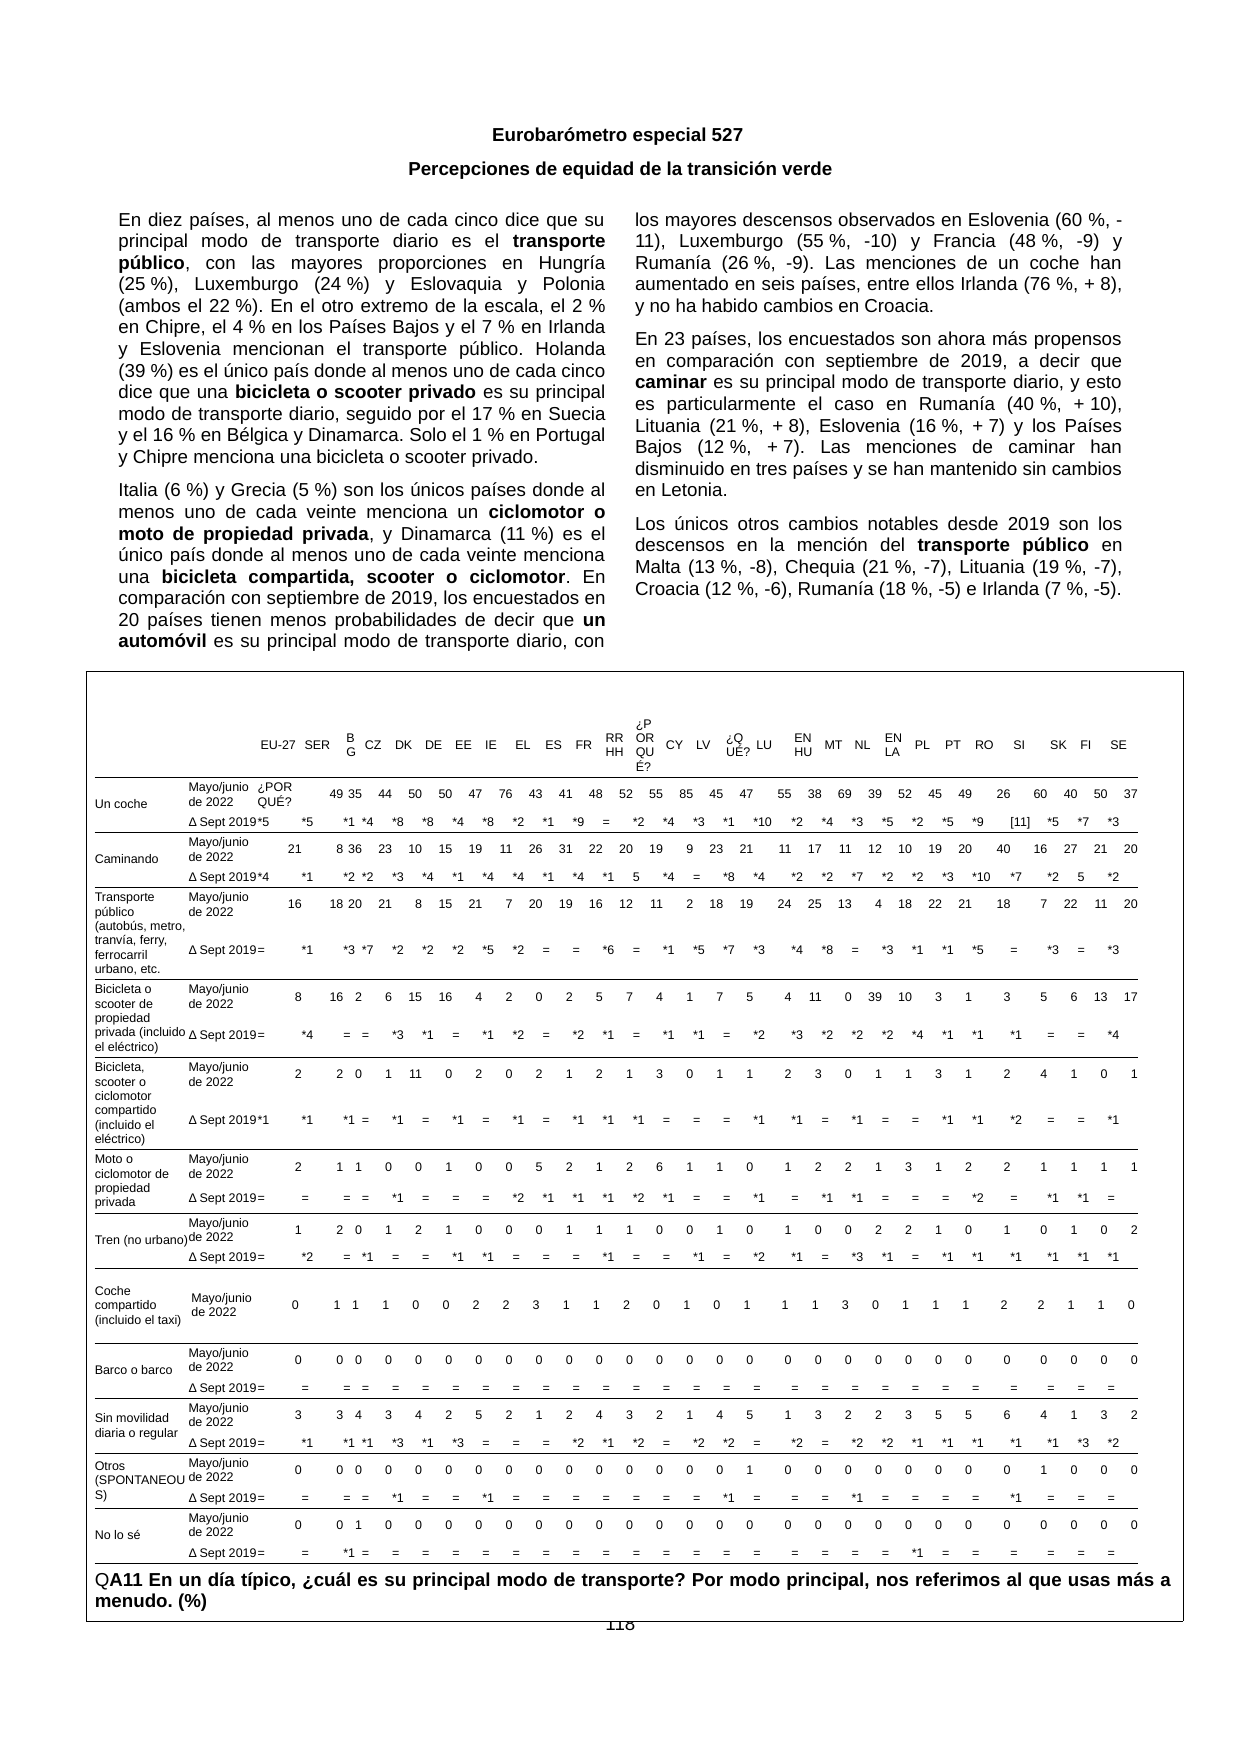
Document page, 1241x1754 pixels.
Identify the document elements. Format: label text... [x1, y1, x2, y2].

table_cell 21 [258, 833, 301, 866]
table_cell Mayo/junio de 2022 [188, 1509, 257, 1542]
table_cell *1 [972, 1247, 1010, 1267]
table_cell 16 [573, 888, 602, 921]
table_cell = [821, 1091, 851, 1149]
table_cell 1 [942, 980, 972, 1014]
table_cell Mayo/junio de 2022 [188, 833, 257, 866]
table_cell *2 [422, 921, 452, 979]
table_cell 13 [1077, 980, 1107, 1014]
table_cell 3 [912, 980, 942, 1014]
table_cell = [1107, 1543, 1137, 1563]
table_cell 40 [1047, 778, 1077, 811]
table_cell 0 [1010, 1214, 1047, 1247]
table_cell 1 [942, 1058, 972, 1091]
table_cell = [1077, 921, 1107, 979]
table_cell 1 [942, 1288, 972, 1322]
table_cell 69 [821, 778, 851, 811]
table_cell 18 [972, 888, 1010, 921]
table_cell *1 [693, 1247, 723, 1267]
table_cell 0 [422, 1288, 452, 1322]
table_cell = [791, 1488, 821, 1508]
table_cell *4 [452, 811, 482, 832]
table_cell 3 [512, 1288, 542, 1322]
table_cell 2 [972, 1288, 1010, 1322]
table_cell 4 [1010, 1058, 1047, 1091]
table_cell 0 [942, 1509, 972, 1542]
table_cell = [422, 1091, 452, 1149]
table_cell 0 [1047, 1344, 1077, 1377]
table_cell = [392, 1543, 422, 1563]
table_cell 49 [301, 778, 343, 811]
table_cell 0 [392, 1509, 422, 1542]
table_cell 0 [942, 1454, 972, 1487]
table_cell 0 [633, 1288, 663, 1322]
table_cell = [1077, 1378, 1107, 1398]
table_cell 2 [603, 1288, 633, 1322]
table_cell = [693, 1184, 723, 1212]
table_cell [972, 1323, 1010, 1343]
table_cell 0 [452, 1344, 482, 1377]
table_cell 0 [821, 1344, 851, 1377]
table_cell 11 [1077, 888, 1107, 921]
table_cell *2 [851, 1014, 882, 1057]
table_cell = [258, 1543, 301, 1563]
table_cell Tren (no urbano) [95, 1214, 188, 1267]
table_cell *1 [912, 1433, 942, 1453]
table_cell 0 [482, 1058, 512, 1091]
table_cell 1 [882, 1288, 912, 1322]
table_cell 21 [942, 888, 972, 921]
table_cell = [1107, 1184, 1137, 1212]
table_cell 2 [542, 1399, 572, 1432]
table_cell 3 [633, 1058, 663, 1091]
table_cell = [972, 1488, 1010, 1508]
table_cell Mayo/junio de 2022 [188, 1344, 257, 1377]
table_cell 41 [542, 778, 572, 811]
table_cell 1 [362, 1214, 392, 1247]
table_cell 19 [633, 833, 663, 866]
table_cell = [1077, 1488, 1107, 1508]
table_cell *7 [723, 921, 753, 979]
table_cell = [882, 1091, 912, 1149]
table_cell = [791, 1184, 821, 1212]
table_cell = [392, 1247, 422, 1267]
table_cell [362, 1323, 392, 1343]
table_cell 1 [422, 1150, 452, 1184]
table_cell Otros (SPONTANEOUS) [95, 1454, 188, 1508]
table_cell *1 [942, 1091, 972, 1149]
table_cell [301, 1323, 343, 1343]
table_cell *4 [663, 811, 693, 832]
table_cell *4 [482, 866, 512, 887]
table_cell [851, 1269, 882, 1288]
table_cell Coche compartido (incluido el taxi) [95, 1269, 188, 1343]
table_header MT [821, 714, 851, 777]
table_cell 6 [1047, 980, 1077, 1014]
table_cell = [452, 1014, 482, 1057]
table_cell 18 [301, 888, 343, 921]
table_cell 1 [663, 1288, 693, 1322]
table_cell = [693, 1488, 723, 1508]
table_cell = [258, 1488, 301, 1508]
table_cell = [663, 1433, 693, 1453]
table_cell = [882, 1378, 912, 1398]
table_cell 37 [1107, 778, 1137, 811]
table_cell = [258, 1433, 301, 1453]
table_cell = [633, 921, 663, 979]
table_cell 0 [452, 1214, 482, 1247]
table_cell 20 [1107, 833, 1137, 866]
table_cell 0 [912, 1454, 942, 1487]
table_cell = [1047, 1091, 1077, 1149]
text Italia (6 %) y Grecia (5 %) son los únicos países donde al menos uno de cada veinte menciona un ciclomotor o moto de propiedad privada, y Dinamarca (11 %) es el único país donde al menos uno de cada veinte menciona una bicicleta compartida, scooter o ciclomotor. En comparación con septiembre de 2019, los encuestados en 20 países tienen menos probabilidades de decir que un automóvil es su principal modo de transporte diario, con [118, 479, 605, 652]
table_cell *5 [1047, 811, 1077, 832]
table_cell 0 [1010, 1344, 1047, 1377]
table_cell = [512, 1378, 542, 1398]
table_cell *2 [912, 866, 942, 887]
table_cell 6 [633, 1150, 663, 1184]
table_cell = [791, 1378, 821, 1398]
table_cell Δ Sept 2019 [188, 866, 257, 887]
table_cell *1 [972, 1091, 1010, 1149]
table_cell 44 [362, 778, 392, 811]
table_cell = [663, 1378, 693, 1398]
table_cell *3 [1047, 921, 1077, 979]
table_cell 1 [912, 1214, 942, 1247]
table_cell 0 [851, 1288, 882, 1322]
table_cell *3 [452, 1433, 482, 1453]
table_cell *1 [693, 1014, 723, 1057]
table_cell 3 [362, 1399, 392, 1432]
table_cell 23 [362, 833, 392, 866]
table_cell = [258, 1247, 301, 1267]
table_cell *1 [452, 866, 482, 887]
table_cell = [882, 1543, 912, 1563]
table_cell [482, 1269, 512, 1288]
table_cell 1 [573, 1150, 602, 1184]
table_cell 0 [422, 1344, 452, 1377]
table_cell 0 [633, 1214, 663, 1247]
table_cell 0 [723, 1150, 753, 1184]
table_cell 0 [753, 1509, 791, 1542]
table_cell 0 [603, 1344, 633, 1377]
table_cell 3 [972, 980, 1010, 1014]
table_cell 8 [301, 833, 343, 866]
table_cell *5 [882, 811, 912, 832]
table_cell Δ Sept 2019 [188, 1091, 257, 1149]
table_cell *1 [1047, 1247, 1077, 1267]
table_cell = [343, 1247, 362, 1267]
table_cell 1 [603, 1058, 633, 1091]
table_cell Mayo/junio de 2022 [188, 1454, 257, 1487]
table_cell 60 [1010, 778, 1047, 811]
table_cell 0 [1107, 1454, 1137, 1487]
table_cell = [512, 1433, 542, 1453]
table_cell *1 [258, 1091, 301, 1149]
table_cell 3 [603, 1399, 633, 1432]
table_cell *1 [1107, 1091, 1137, 1149]
table_header NL [851, 714, 882, 777]
table_cell 1 [723, 1058, 753, 1091]
table_cell *1 [942, 921, 972, 979]
table_cell [422, 1269, 452, 1288]
table_cell [723, 1269, 753, 1288]
table_cell *2 [392, 921, 422, 979]
table_cell 1 [753, 1150, 791, 1184]
table_cell 0 [723, 1509, 753, 1542]
table_cell *2 [821, 1014, 851, 1057]
table_cell *1 [1077, 1184, 1107, 1212]
table_header RO [972, 714, 1010, 777]
table_cell 0 [1047, 1454, 1077, 1487]
table_header IE [482, 714, 512, 777]
table_cell 20 [603, 833, 633, 866]
table_cell 3 [912, 1058, 942, 1091]
table_cell = [573, 1378, 602, 1398]
table_cell 0 [791, 1454, 821, 1487]
table_cell *1 [573, 1184, 602, 1212]
table_cell 1 [362, 1288, 392, 1322]
table_cell 19 [912, 833, 942, 866]
table_cell 0 [392, 1288, 422, 1322]
table_cell *1 [851, 1488, 882, 1508]
table_cell 1 [1047, 1058, 1077, 1091]
table_cell 2 [573, 1058, 602, 1091]
table_cell 18 [882, 888, 912, 921]
table_cell *9 [972, 811, 1010, 832]
table_cell 5 [452, 1399, 482, 1432]
table_cell = [452, 1378, 482, 1398]
table_cell [512, 1323, 542, 1343]
table_cell = [972, 1378, 1010, 1398]
table_cell 3 [821, 1288, 851, 1322]
table_cell 1 [791, 1288, 821, 1322]
table_cell = [482, 1378, 512, 1398]
table_cell No lo sé [95, 1509, 188, 1563]
table_cell *2 [573, 1433, 602, 1453]
table_header DE [422, 714, 452, 777]
table_cell *1 [1010, 1433, 1047, 1453]
table_cell = [821, 1488, 851, 1508]
table_cell *3 [693, 811, 723, 832]
table_cell *4 [258, 866, 301, 887]
table_cell 1 [1107, 1058, 1137, 1091]
table_cell [1077, 1269, 1107, 1288]
table_cell 0 [362, 1150, 392, 1184]
table_cell = [723, 1014, 753, 1057]
table_cell = [1010, 1184, 1047, 1212]
table_cell *2 [1107, 1433, 1137, 1453]
table_cell 20 [942, 833, 972, 866]
table_cell *1 [343, 1543, 362, 1563]
table_cell Mayo/junio de 2022 [188, 1214, 257, 1247]
table_cell [573, 1323, 602, 1343]
table_cell 26 [512, 833, 542, 866]
table_cell 1 [972, 1214, 1010, 1247]
table_cell = [542, 1543, 572, 1563]
table_cell *1 [343, 1091, 362, 1149]
table_cell 0 [343, 1344, 362, 1377]
table_cell = [362, 1543, 392, 1563]
table_cell 3 [882, 1150, 912, 1184]
table_cell *4 [663, 866, 693, 887]
table_cell = [482, 1433, 512, 1453]
table_cell [1077, 1323, 1107, 1343]
table_cell *10 [753, 811, 791, 832]
table_cell = [723, 1247, 753, 1267]
table_cell = [753, 1488, 791, 1508]
table_cell 6 [362, 980, 392, 1014]
table_cell *2 [512, 811, 542, 832]
table_cell = [343, 1184, 362, 1212]
table_cell [542, 1269, 572, 1288]
table_cell = [301, 1378, 343, 1398]
table_cell [392, 1269, 422, 1288]
table_cell *4 [1107, 1014, 1137, 1057]
table_cell 0 [482, 1344, 512, 1377]
table_cell = [362, 1184, 392, 1212]
table_cell 0 [512, 1214, 542, 1247]
table_cell *4 [512, 866, 542, 887]
table_cell 3 [791, 1399, 821, 1432]
table_cell 0 [1077, 1214, 1107, 1247]
table_cell = [452, 1543, 482, 1563]
table_cell 2 [512, 1058, 542, 1091]
table_cell *4 [791, 921, 821, 979]
table_cell 0 [452, 1150, 482, 1184]
table_cell 20 [512, 888, 542, 921]
table_cell *3 [882, 921, 912, 979]
table_cell = [723, 1543, 753, 1563]
table_cell *2 [821, 866, 851, 887]
table_cell = [301, 1184, 343, 1212]
table_cell = [1047, 1378, 1077, 1398]
table_cell 21 [723, 833, 753, 866]
table_cell Δ Sept 2019 [188, 1184, 257, 1212]
table_cell 3 [258, 1399, 301, 1432]
table_cell = [573, 1247, 602, 1267]
table_cell 1 [663, 1150, 693, 1184]
table_cell 55 [633, 778, 663, 811]
table_cell 0 [392, 1344, 422, 1377]
table_cell 3 [1077, 1399, 1107, 1432]
table_cell 0 [452, 1509, 482, 1542]
table_cell Mayo/junio de 2022 [188, 888, 257, 921]
table_cell [422, 1323, 452, 1343]
table_cell 2 [821, 1150, 851, 1184]
table_cell 0 [512, 1454, 542, 1487]
table_cell = [663, 1091, 693, 1149]
table_cell 0 [258, 1344, 301, 1377]
table_header EL [512, 714, 542, 777]
table_cell [723, 1323, 753, 1343]
table_cell 0 [912, 1344, 942, 1377]
table_cell *3 [791, 1014, 821, 1057]
table_cell 2 [301, 1214, 343, 1247]
table_cell 0 [512, 980, 542, 1014]
table_cell = [542, 1247, 572, 1267]
table_cell = [693, 1091, 723, 1149]
text QA11 En un día típico, ¿cuál es su principal modo de transporte? Por modo principal, nos referimos al que usas más a menudo. (%) [94, 1569, 1174, 1612]
table_cell 7 [482, 888, 512, 921]
table_cell 4 [392, 1399, 422, 1432]
table_cell 8 [392, 888, 422, 921]
table_cell *3 [851, 811, 882, 832]
table_cell 0 [723, 1214, 753, 1247]
table_cell 10 [882, 980, 912, 1014]
table_cell 1 [301, 1288, 343, 1322]
table_cell [693, 1323, 723, 1343]
table_cell 0 [723, 1344, 753, 1377]
table_cell 1 [343, 1150, 362, 1184]
table_cell 85 [663, 778, 693, 811]
table_cell 16 [258, 888, 301, 921]
table_cell Δ Sept 2019 [188, 1433, 257, 1453]
table_header LV [693, 714, 723, 777]
table_cell *1 [392, 1184, 422, 1212]
text Los únicos otros cambios notables desde 2019 son los descensos en la mención del transporte público en Malta (13 %, -8), Chequia (21 %, -7), Lituania (19 %, -7), Croacia (12 %, -6), Rumanía (18 %, -5) e Irlanda (7 %, -5). [635, 513, 1122, 599]
table_header FI [1077, 714, 1107, 777]
table_header SI [1010, 714, 1047, 777]
table_cell = [603, 1378, 633, 1398]
table_cell 2 [258, 1150, 301, 1184]
table_cell 0 [258, 1288, 301, 1322]
table_cell 0 [821, 1214, 851, 1247]
table_cell 20 [1107, 888, 1137, 921]
table_cell 1 [343, 1288, 362, 1322]
table_cell = [942, 1543, 972, 1563]
table_cell 8 [258, 980, 301, 1014]
table_cell 1 [1047, 1288, 1077, 1322]
table_cell *1 [482, 1014, 512, 1057]
table_cell = [912, 1184, 942, 1212]
table_cell *1 [343, 1433, 362, 1453]
table_cell *1 [603, 866, 633, 887]
table_cell 0 [791, 1344, 821, 1377]
table_cell *2 [851, 1433, 882, 1453]
table_cell = [693, 866, 723, 887]
table_cell 1 [912, 1288, 942, 1322]
table_cell = [301, 1543, 343, 1563]
table_cell [392, 1323, 422, 1343]
table_cell [258, 1269, 301, 1288]
table_cell [821, 1269, 851, 1288]
table_header SK [1047, 714, 1077, 777]
table_cell 0 [512, 1509, 542, 1542]
table_cell 4 [851, 888, 882, 921]
table_cell 1 [753, 1288, 791, 1322]
table_cell 1 [663, 980, 693, 1014]
table_cell 11 [821, 833, 851, 866]
table_cell = [392, 1378, 422, 1398]
table_cell = [912, 1247, 942, 1267]
table_cell 0 [542, 1454, 572, 1487]
table_cell *1 [422, 1014, 452, 1057]
table_cell = [482, 1184, 512, 1212]
table_cell 23 [693, 833, 723, 866]
table_cell [663, 1269, 693, 1288]
table_cell 1 [1010, 1150, 1047, 1184]
table_cell *1 [603, 1184, 633, 1212]
table_cell = [821, 1433, 851, 1453]
table_cell = [851, 921, 882, 979]
table_header [188, 714, 257, 777]
table_cell 0 [821, 980, 851, 1014]
table_cell = [723, 1091, 753, 1149]
table_cell 19 [723, 888, 753, 921]
table_cell *3 [392, 866, 422, 887]
table_cell [753, 1269, 791, 1288]
table_cell *1 [422, 1433, 452, 1453]
table_cell *1 [663, 921, 693, 979]
table_cell = [362, 1014, 392, 1057]
table_cell [942, 1323, 972, 1343]
table_cell *1 [942, 1247, 972, 1267]
table_cell 0 [693, 1454, 723, 1487]
table_cell 2 [452, 1288, 482, 1322]
table_cell = [452, 1184, 482, 1212]
table_cell *1 [882, 1247, 912, 1267]
table_cell = [422, 1543, 452, 1563]
table_cell 7 [693, 980, 723, 1014]
table_cell = [753, 1378, 791, 1398]
table_cell *1 [753, 1184, 791, 1212]
table_cell *3 [1107, 811, 1137, 832]
table_cell *1 [301, 1433, 343, 1453]
table_cell Bicicleta, scooter o ciclomotor compartido (incluido el eléctrico) [95, 1058, 188, 1149]
table_cell 43 [512, 778, 542, 811]
table_cell *8 [482, 811, 512, 832]
table_cell 0 [942, 1214, 972, 1247]
table_cell *1 [972, 1433, 1010, 1453]
table_cell [633, 1269, 663, 1288]
table_cell *1 [542, 866, 572, 887]
table_cell *2 [693, 1433, 723, 1453]
table_cell 0 [1107, 1509, 1137, 1542]
table_cell 0 [542, 1509, 572, 1542]
table_cell 1 [1077, 1288, 1107, 1322]
table_cell = [1077, 1091, 1107, 1149]
table_cell 19 [542, 888, 572, 921]
table_cell *2 [362, 866, 392, 887]
table_cell = [882, 1488, 912, 1508]
table_cell *1 [452, 1091, 482, 1149]
table_cell 11 [392, 1058, 422, 1091]
table_cell 1 [542, 1058, 572, 1091]
table_cell = [791, 1543, 821, 1563]
table_cell = [633, 1378, 663, 1398]
table_cell *7 [851, 866, 882, 887]
table_cell 0 [942, 1344, 972, 1377]
table_cell [693, 1269, 723, 1288]
table_cell 0 [422, 1454, 452, 1487]
table_cell 36 [343, 833, 362, 866]
table_cell 0 [851, 1454, 882, 1487]
table_cell = [258, 1378, 301, 1398]
table_cell *1 [1107, 1247, 1137, 1267]
table_cell 31 [542, 833, 572, 866]
table_cell Transporte público (autobús, metro, tranvía, ferry, ferrocarril urbano, etc. [95, 888, 188, 979]
table_header [95, 714, 188, 777]
table_cell 0 [693, 1344, 723, 1377]
table_cell 2 [482, 1399, 512, 1432]
table_cell 45 [693, 778, 723, 811]
table_cell 11 [482, 833, 512, 866]
table_cell 5 [723, 1399, 753, 1432]
table_cell 2 [482, 1288, 512, 1322]
table_cell 1 [1047, 1399, 1077, 1432]
table_cell ¿POR QUÉ? [258, 778, 301, 811]
table_cell *1 [542, 1184, 572, 1212]
table_cell *2 [512, 1014, 542, 1057]
table_cell = [258, 921, 301, 979]
table_cell *1 [723, 811, 753, 832]
table_cell 0 [603, 1454, 633, 1487]
table_cell Un coche [95, 778, 188, 832]
table_cell = [258, 1014, 301, 1057]
table_cell 2 [972, 1150, 1010, 1184]
table_cell 5 [942, 1399, 972, 1432]
table_cell [603, 1269, 633, 1288]
table_cell 2 [972, 1058, 1010, 1091]
table_cell [912, 1269, 942, 1288]
table_header ES [542, 714, 572, 777]
table_cell *2 [1047, 866, 1077, 887]
table_header CZ [362, 714, 392, 777]
table_cell = [542, 1378, 572, 1398]
table_cell = [912, 1378, 942, 1398]
table_cell 2 [851, 1399, 882, 1432]
table_cell *2 [723, 1433, 753, 1453]
table_cell 1 [1047, 1214, 1077, 1247]
table_cell = [633, 1543, 663, 1563]
table_cell *1 [603, 1091, 633, 1149]
table_cell 11 [791, 980, 821, 1014]
table_cell = [512, 1247, 542, 1267]
table_cell 0 [1077, 1509, 1107, 1542]
table_cell 0 [573, 1454, 602, 1487]
table_cell 0 [663, 1509, 693, 1542]
table_cell = [603, 811, 633, 832]
table_cell *6 [603, 921, 633, 979]
table_cell 22 [912, 888, 942, 921]
table_cell 1 [573, 1214, 602, 1247]
table_cell [542, 1323, 572, 1343]
table_cell *2 [912, 811, 942, 832]
table_cell 48 [573, 778, 602, 811]
table_cell [301, 1269, 343, 1288]
table_cell [1107, 1323, 1137, 1343]
table_cell = [821, 1378, 851, 1398]
table_cell = [1107, 1488, 1137, 1508]
table_cell 2 [1010, 1288, 1047, 1322]
table_cell Mayo/junio de 2022 [188, 1288, 257, 1322]
table_cell [343, 1269, 362, 1288]
table_cell 5 [1077, 866, 1107, 887]
table_cell 1 [882, 1058, 912, 1091]
table_cell *8 [821, 921, 851, 979]
table_cell 21 [1077, 833, 1107, 866]
table_cell 0 [343, 1058, 362, 1091]
table_cell [942, 1269, 972, 1288]
table_cell 25 [791, 888, 821, 921]
table_cell *1 [482, 1488, 512, 1508]
table_cell [1010, 1323, 1047, 1343]
table_cell 1 [422, 1214, 452, 1247]
table_cell 12 [603, 888, 633, 921]
table_cell *1 [791, 1091, 821, 1149]
table_cell *1 [482, 1247, 512, 1267]
table_cell *1 [1010, 1488, 1047, 1508]
table_cell *1 [1047, 1433, 1077, 1453]
table_cell 0 [851, 1344, 882, 1377]
table_cell [452, 1323, 482, 1343]
table_cell = [663, 1247, 693, 1267]
table_cell Δ Sept 2019 [188, 811, 257, 832]
table_cell = [912, 1091, 942, 1149]
table_cell 2 [452, 1058, 482, 1091]
table_cell 1 [851, 1150, 882, 1184]
table_cell 50 [1077, 778, 1107, 811]
table_cell 1 [1047, 1150, 1077, 1184]
table_cell = [693, 1543, 723, 1563]
table_cell *7 [1077, 811, 1107, 832]
table_cell 2 [753, 1058, 791, 1091]
table_cell 0 [663, 1344, 693, 1377]
table_cell *1 [603, 1433, 633, 1453]
table_cell = [1077, 1543, 1107, 1563]
table_header LU [753, 714, 791, 777]
table_cell 0 [1077, 1454, 1107, 1487]
table_cell 5 [1010, 980, 1047, 1014]
table_cell 0 [362, 1509, 392, 1542]
table_cell *2 [343, 866, 362, 887]
table_cell *2 [512, 1184, 542, 1212]
table_cell 39 [851, 980, 882, 1014]
table_cell 4 [1010, 1399, 1047, 1432]
table_cell 19 [452, 833, 482, 866]
table_cell 1 [542, 1214, 572, 1247]
table_cell 4 [633, 980, 663, 1014]
table_cell 0 [693, 1509, 723, 1542]
table_cell *1 [972, 1014, 1010, 1057]
table_cell = [422, 1247, 452, 1267]
table_cell [362, 1269, 392, 1288]
table_cell 2 [663, 888, 693, 921]
table_cell *2 [882, 1433, 912, 1453]
table_cell 0 [633, 1344, 663, 1377]
table_cell 1 [693, 1214, 723, 1247]
table_cell 0 [343, 1214, 362, 1247]
table_cell 76 [482, 778, 512, 811]
table_cell 17 [791, 833, 821, 866]
table_cell 0 [882, 1509, 912, 1542]
table_cell *2 [573, 1014, 602, 1057]
table_cell 4 [693, 1399, 723, 1432]
table_cell 15 [422, 888, 452, 921]
table_cell = [422, 1184, 452, 1212]
table_cell *3 [851, 1247, 882, 1267]
table_cell [851, 1323, 882, 1343]
table_cell *5 [482, 921, 512, 979]
table_cell 16 [301, 980, 343, 1014]
table_cell *1 [1047, 1184, 1077, 1212]
table_cell 0 [482, 1454, 512, 1487]
table_cell 47 [723, 778, 753, 811]
table_cell *1 [912, 1543, 942, 1563]
table_cell Δ Sept 2019 [188, 921, 257, 979]
table_cell *1 [942, 1433, 972, 1453]
table_cell = [663, 1543, 693, 1563]
table_cell 2 [1107, 1399, 1137, 1432]
table_cell Sin movilidad diaria o regular [95, 1399, 188, 1453]
table_cell *9 [573, 811, 602, 832]
table_cell *4 [573, 866, 602, 887]
table_cell 0 [392, 1454, 422, 1487]
table_cell 5 [633, 866, 663, 887]
table_cell = [482, 1091, 512, 1149]
table_cell = [482, 1543, 512, 1563]
table_cell 0 [362, 1454, 392, 1487]
table_cell 16 [1010, 833, 1047, 866]
table_header BG [343, 714, 362, 777]
table_cell = [693, 1378, 723, 1398]
table_cell 0 [882, 1344, 912, 1377]
table_cell *5 [301, 811, 343, 832]
table_cell 21 [452, 888, 482, 921]
table_cell *1 [821, 1184, 851, 1212]
table_cell 2 [542, 980, 572, 1014]
table_header DK [392, 714, 422, 777]
table_cell = [362, 1488, 392, 1508]
table_cell *1 [1010, 1014, 1047, 1057]
table_cell Bicicleta o scooter de propiedad privada (incluido el eléctrico) [95, 980, 188, 1057]
table_cell Δ Sept 2019 [188, 1378, 257, 1398]
table_cell 1 [343, 1509, 362, 1542]
table_cell 11 [753, 833, 791, 866]
table_cell = [1047, 1488, 1077, 1508]
table_cell 50 [392, 778, 422, 811]
table_cell *4 [821, 811, 851, 832]
table_cell 2 [882, 1214, 912, 1247]
table_cell 0 [1077, 1344, 1107, 1377]
table_header RRHH [603, 714, 633, 777]
table_cell 55 [753, 778, 791, 811]
table_cell 0 [663, 1058, 693, 1091]
table_cell 2 [942, 1150, 972, 1184]
table_cell [343, 1323, 362, 1343]
table_cell 5 [573, 980, 602, 1014]
table_cell = [422, 1378, 452, 1398]
table_cell *4 [301, 1014, 343, 1057]
table_cell = [723, 1378, 753, 1398]
table_cell *7 [1010, 866, 1047, 887]
table_cell = [343, 1488, 362, 1508]
table_cell 2 [791, 1150, 821, 1184]
table_cell 0 [851, 1509, 882, 1542]
table_cell Δ Sept 2019 [188, 1488, 257, 1508]
table_cell 13 [821, 888, 851, 921]
table_cell *2 [791, 866, 821, 887]
table_cell *1 [942, 1014, 972, 1057]
table_cell = [723, 1184, 753, 1212]
table_cell [912, 1323, 942, 1343]
table_cell = [362, 1378, 392, 1398]
table_cell *2 [753, 1247, 791, 1267]
table_cell 1 [851, 1058, 882, 1091]
table_cell *2 [512, 921, 542, 979]
table_cell = [542, 1433, 572, 1453]
table_cell 0 [603, 1509, 633, 1542]
table_cell = [573, 921, 602, 979]
table_cell 2 [482, 980, 512, 1014]
table_header PT [942, 714, 972, 777]
table_cell = [851, 1378, 882, 1398]
table_cell 52 [603, 778, 633, 811]
table_cell *5 [942, 811, 972, 832]
table_cell = [301, 1488, 343, 1508]
table_cell 49 [942, 778, 972, 811]
table_cell 0 [633, 1509, 663, 1542]
table_header PL [912, 714, 942, 777]
table_cell 2 [392, 1214, 422, 1247]
table_cell *1 [912, 921, 942, 979]
table_cell 0 [821, 1509, 851, 1542]
table_cell Δ Sept 2019 [188, 1543, 257, 1563]
table_cell 1 [512, 1399, 542, 1432]
table_cell 20 [343, 888, 362, 921]
table_cell = [1047, 1543, 1077, 1563]
table_cell 1 [723, 1454, 753, 1487]
table_cell 0 [301, 1454, 343, 1487]
table_cell 11 [633, 888, 663, 921]
table_cell *8 [422, 811, 452, 832]
table_cell Δ Sept 2019 [188, 1014, 257, 1057]
table_header EU-27 [258, 714, 301, 777]
table_cell 18 [693, 888, 723, 921]
table_cell [972, 1269, 1010, 1288]
table_cell 7 [603, 980, 633, 1014]
table_cell = [542, 1091, 572, 1149]
table_cell 0 [972, 1344, 1010, 1377]
table_cell *4 [422, 866, 452, 887]
table_cell = [1047, 1014, 1077, 1057]
table_cell [663, 1323, 693, 1343]
table_cell Barco o barco [95, 1344, 188, 1398]
table_cell = [343, 1378, 362, 1398]
table_cell = [753, 1433, 791, 1453]
table_cell Mayo/junio de 2022 [188, 1399, 257, 1432]
table_cell 22 [573, 833, 602, 866]
table_cell *3 [343, 921, 362, 979]
table_cell [603, 1323, 633, 1343]
table_cell 2 [851, 1214, 882, 1247]
table_cell *2 [633, 1184, 663, 1212]
table_cell 2 [258, 1058, 301, 1091]
table_cell [1047, 1323, 1077, 1343]
table_cell *5 [258, 811, 301, 832]
table_cell 17 [1107, 980, 1137, 1014]
table_cell [452, 1269, 482, 1288]
table_cell 39 [851, 778, 882, 811]
table_cell 1 [753, 1399, 791, 1432]
table_cell *3 [753, 921, 791, 979]
table_cell [882, 1269, 912, 1288]
table_cell 0 [1107, 1288, 1137, 1322]
table_cell 0 [452, 1454, 482, 1487]
table_cell *3 [942, 866, 972, 887]
table_cell 0 [1047, 1509, 1077, 1542]
table_cell *1 [362, 1247, 392, 1267]
table_cell 1 [258, 1214, 301, 1247]
table_cell *4 [753, 866, 791, 887]
table_cell [1107, 1269, 1137, 1288]
table_cell 24 [753, 888, 791, 921]
table_cell 0 [573, 1344, 602, 1377]
table_cell 0 [482, 1150, 512, 1184]
table_cell *1 [512, 1091, 542, 1149]
table_cell = [942, 1488, 972, 1508]
table_cell *2 [882, 1014, 912, 1057]
table_cell *1 [603, 1014, 633, 1057]
table_cell = [542, 1014, 572, 1057]
table_cell 12 [851, 833, 882, 866]
table_cell 5 [912, 1399, 942, 1432]
table_cell 9 [663, 833, 693, 866]
table_cell 1 [1107, 1150, 1137, 1184]
table_cell = [1010, 1378, 1047, 1398]
table_cell = [422, 1488, 452, 1508]
table_cell = [821, 1543, 851, 1563]
table_cell [573, 1269, 602, 1288]
table_cell 5 [723, 980, 753, 1014]
table_cell = [633, 1488, 663, 1508]
table_cell *1 [343, 811, 362, 832]
table_cell = [1077, 1014, 1107, 1057]
table_cell 4 [343, 1399, 362, 1432]
table_cell [11] [1010, 811, 1047, 832]
table_cell 0 [482, 1214, 512, 1247]
table_cell = [603, 1488, 633, 1508]
table_cell *1 [753, 1091, 791, 1149]
table_cell *1 [791, 1247, 821, 1267]
table_cell 0 [512, 1344, 542, 1377]
table_cell 2 [343, 980, 362, 1014]
table_cell [1047, 1269, 1077, 1288]
table_cell = [1010, 1543, 1047, 1563]
table_cell Mayo/junio de 2022 [188, 778, 257, 811]
table_cell = [258, 1184, 301, 1212]
table_cell [791, 1269, 821, 1288]
table_cell = [882, 1184, 912, 1212]
table_cell = [1107, 1378, 1137, 1398]
table_cell [821, 1323, 851, 1343]
table_cell 0 [633, 1454, 663, 1487]
table_cell 0 [301, 1509, 343, 1542]
table_cell = [851, 1543, 882, 1563]
table_cell [188, 1323, 257, 1343]
table_cell *1 [362, 1433, 392, 1453]
table_cell *2 [1107, 866, 1137, 887]
table_header EE [452, 714, 482, 777]
table_cell 2 [542, 1150, 572, 1184]
table_cell *1 [301, 921, 343, 979]
table_cell 0 [343, 1454, 362, 1487]
table_header ¿POR QUÉ? [633, 714, 663, 777]
table_cell *3 [1077, 1433, 1107, 1453]
table_cell *8 [723, 866, 753, 887]
table_cell = [912, 1488, 942, 1508]
table_cell 4 [573, 1399, 602, 1432]
table_cell *1 [392, 1488, 422, 1508]
table_cell 0 [821, 1454, 851, 1487]
table_cell 1 [301, 1150, 343, 1184]
table_cell = [573, 1543, 602, 1563]
table_cell 0 [542, 1344, 572, 1377]
table_cell 38 [791, 778, 821, 811]
table_cell 0 [753, 1454, 791, 1487]
table_cell 10 [392, 833, 422, 866]
table_cell = [362, 1091, 392, 1149]
table_cell 0 [422, 1509, 452, 1542]
table_cell 1 [663, 1399, 693, 1432]
table_cell 4 [753, 980, 791, 1014]
table_cell 3 [301, 1399, 343, 1432]
table_cell 0 [912, 1509, 942, 1542]
text En diez países, al menos uno de cada cinco dice que su principal modo de transporte diario es el transporte público, con las mayores proporciones en Hungría (25 %), Luxemburgo (24 %) y Eslovaquia y Polonia (ambos el 22 %). En el otro extremo de la escala, el 2 % en Chipre, el 4 % en los Países Bajos y el 7 % en Irlanda y Eslovenia mencionan el transporte público. Holanda (39 %) es el único país donde al menos uno de cada cinco dice que una bicicleta o scooter privado es su principal modo de transporte diario, seguido por el 17 % en Suecia y el 16 % en Bélgica y Dinamarca. Solo el 1 % en Portugal y Chipre menciona una bicicleta o scooter privado. [118, 208, 605, 467]
table_cell = [972, 1543, 1010, 1563]
table_cell 0 [258, 1509, 301, 1542]
table_cell 52 [882, 778, 912, 811]
table_cell 50 [422, 778, 452, 811]
table_cell *2 [791, 1433, 821, 1453]
table_cell *2 [882, 866, 912, 887]
table_cell = [573, 1488, 602, 1508]
table_cell 1 [1077, 1150, 1107, 1184]
table_cell 0 [753, 1344, 791, 1377]
table_cell 0 [821, 1058, 851, 1091]
table_cell 1 [542, 1288, 572, 1322]
table_cell 6 [972, 1399, 1010, 1432]
table_cell 1 [1010, 1454, 1047, 1487]
table_cell 0 [1107, 1344, 1137, 1377]
table_cell *4 [912, 1014, 942, 1057]
table_cell 0 [301, 1344, 343, 1377]
table_cell *1 [723, 1488, 753, 1508]
table_cell 21 [362, 888, 392, 921]
table_cell 5 [512, 1150, 542, 1184]
table_cell = [753, 1543, 791, 1563]
table_cell = [452, 1488, 482, 1508]
table_cell = [821, 1247, 851, 1267]
table_cell 0 [972, 1454, 1010, 1487]
table_cell 0 [791, 1509, 821, 1542]
table_cell [188, 1269, 257, 1288]
table_cell Caminando [95, 833, 188, 887]
table_cell 0 [1010, 1509, 1047, 1542]
table_cell *1 [301, 1091, 343, 1149]
table_cell = [542, 921, 572, 979]
table_cell Mayo/junio de 2022 [188, 1058, 257, 1091]
table_cell [791, 1323, 821, 1343]
table_cell *1 [392, 1091, 422, 1149]
table_cell 0 [882, 1454, 912, 1487]
table_cell [753, 1323, 791, 1343]
table_cell *2 [972, 1184, 1010, 1212]
table_cell 10 [882, 833, 912, 866]
table_cell *10 [972, 866, 1010, 887]
table_cell *1 [851, 1184, 882, 1212]
table_cell 0 [663, 1454, 693, 1487]
table_cell *8 [392, 811, 422, 832]
table_cell 0 [663, 1214, 693, 1247]
table_cell *5 [972, 921, 1010, 979]
table_cell Mayo/junio de 2022 [188, 1150, 257, 1184]
table_cell 22 [1047, 888, 1077, 921]
table_cell 0 [392, 1150, 422, 1184]
table_cell *2 [301, 1247, 343, 1267]
table_cell 16 [422, 980, 452, 1014]
table_cell 40 [972, 833, 1010, 866]
table_cell = [942, 1378, 972, 1398]
table_cell 1 [912, 1150, 942, 1184]
table_header ¿QUÉ? [723, 714, 753, 777]
table_cell = [512, 1543, 542, 1563]
table_cell 15 [392, 980, 422, 1014]
table_cell 0 [791, 1214, 821, 1247]
table_cell *5 [693, 921, 723, 979]
table_cell 1 [693, 1058, 723, 1091]
table_header SE [1107, 714, 1137, 777]
table_cell = [512, 1488, 542, 1508]
table_cell *1 [1010, 1247, 1047, 1267]
table_cell Mayo/junio de 2022 [188, 980, 257, 1014]
table_cell 0 [972, 1509, 1010, 1542]
table_cell [258, 1323, 301, 1343]
table_cell = [603, 1543, 633, 1563]
table_header SER [301, 714, 343, 777]
table_cell [882, 1323, 912, 1343]
table_cell 1 [603, 1214, 633, 1247]
table_cell 15 [422, 833, 452, 866]
table_header CY [663, 714, 693, 777]
table_cell = [633, 1247, 663, 1267]
table_cell 2 [633, 1399, 663, 1432]
table_cell 47 [452, 778, 482, 811]
table_cell = [343, 1014, 362, 1057]
table_cell *2 [633, 1433, 663, 1453]
table_cell Moto o ciclomotor de propiedad privada [95, 1150, 188, 1212]
table_cell 3 [882, 1399, 912, 1432]
table_cell 4 [452, 980, 482, 1014]
table_cell *3 [392, 1014, 422, 1057]
table_cell 1 [362, 1058, 392, 1091]
table_cell [1010, 1269, 1047, 1288]
table_cell 0 [693, 1288, 723, 1322]
table_cell 0 [482, 1509, 512, 1542]
table_cell *1 [633, 1091, 663, 1149]
table_cell 3 [791, 1058, 821, 1091]
table_cell 1 [573, 1288, 602, 1322]
table_cell 2 [821, 1399, 851, 1432]
table_cell *1 [542, 811, 572, 832]
table_cell *1 [452, 1247, 482, 1267]
text los mayores descensos observados en Eslovenia (60 %, -11), Luxemburgo (55 %, -10) y Francia (48 %, -9) y Rumanía (26 %, -9). Las menciones de un coche han aumentado en seis países, entre ellos Irlanda (76 %, + 8), y no ha habido cambios en Croacia. [635, 208, 1122, 316]
table_cell 0 [362, 1344, 392, 1377]
table_cell [512, 1269, 542, 1288]
table_cell 2 [1107, 1214, 1137, 1247]
table_cell 1 [693, 1150, 723, 1184]
table_cell 2 [301, 1058, 343, 1091]
table_header EN LA [882, 714, 912, 777]
table_cell *2 [452, 921, 482, 979]
table_cell *1 [573, 1091, 602, 1149]
table_cell 2 [422, 1399, 452, 1432]
table_cell *2 [633, 811, 663, 832]
table_cell *1 [851, 1091, 882, 1149]
table_cell 26 [972, 778, 1010, 811]
table_cell 0 [573, 1509, 602, 1542]
table_cell = [663, 1488, 693, 1508]
table_cell [633, 1323, 663, 1343]
text En 23 países, los encuestados son ahora más propensos en comparación con septiembre de 2019, a decir que caminar es su principal modo de transporte diario, y esto es particularmente el caso en Rumanía (40 %, + 10), Lituania (21 %, + 8), Eslovenia (16 %, + 7) y los Países Bajos (12 %, + 7). Las menciones de caminar han disminuido en tres países y se han mantenido sin cambios en Letonia. [635, 328, 1122, 501]
table_cell 35 [343, 778, 362, 811]
table_cell = [942, 1184, 972, 1212]
table_cell *2 [791, 811, 821, 832]
text [87, 672, 1183, 1621]
table_cell *2 [753, 1014, 791, 1057]
table_cell 1 [753, 1214, 791, 1247]
table_cell *3 [392, 1433, 422, 1453]
table_cell *7 [362, 921, 392, 979]
table_cell 2 [603, 1150, 633, 1184]
table_cell 27 [1047, 833, 1077, 866]
table_cell *1 [663, 1184, 693, 1212]
table_cell 1 [723, 1288, 753, 1322]
table_cell 0 [422, 1058, 452, 1091]
table_cell *3 [1107, 921, 1137, 979]
table_cell *2 [1010, 1091, 1047, 1149]
table_cell = [633, 1014, 663, 1057]
table_cell *1 [663, 1014, 693, 1057]
table_cell *1 [301, 866, 343, 887]
table_cell 0 [258, 1454, 301, 1487]
table_cell = [1010, 921, 1047, 979]
table_cell 0 [1077, 1058, 1107, 1091]
table_cell [482, 1323, 512, 1343]
table_cell Δ Sept 2019 [188, 1247, 257, 1267]
table_header FR [573, 714, 602, 777]
table_cell *1 [1077, 1247, 1107, 1267]
table_cell *4 [362, 811, 392, 832]
table_cell 7 [1010, 888, 1047, 921]
table_cell = [542, 1488, 572, 1508]
table_cell 45 [912, 778, 942, 811]
table_header EN HU [791, 714, 821, 777]
table_cell *1 [603, 1247, 633, 1267]
